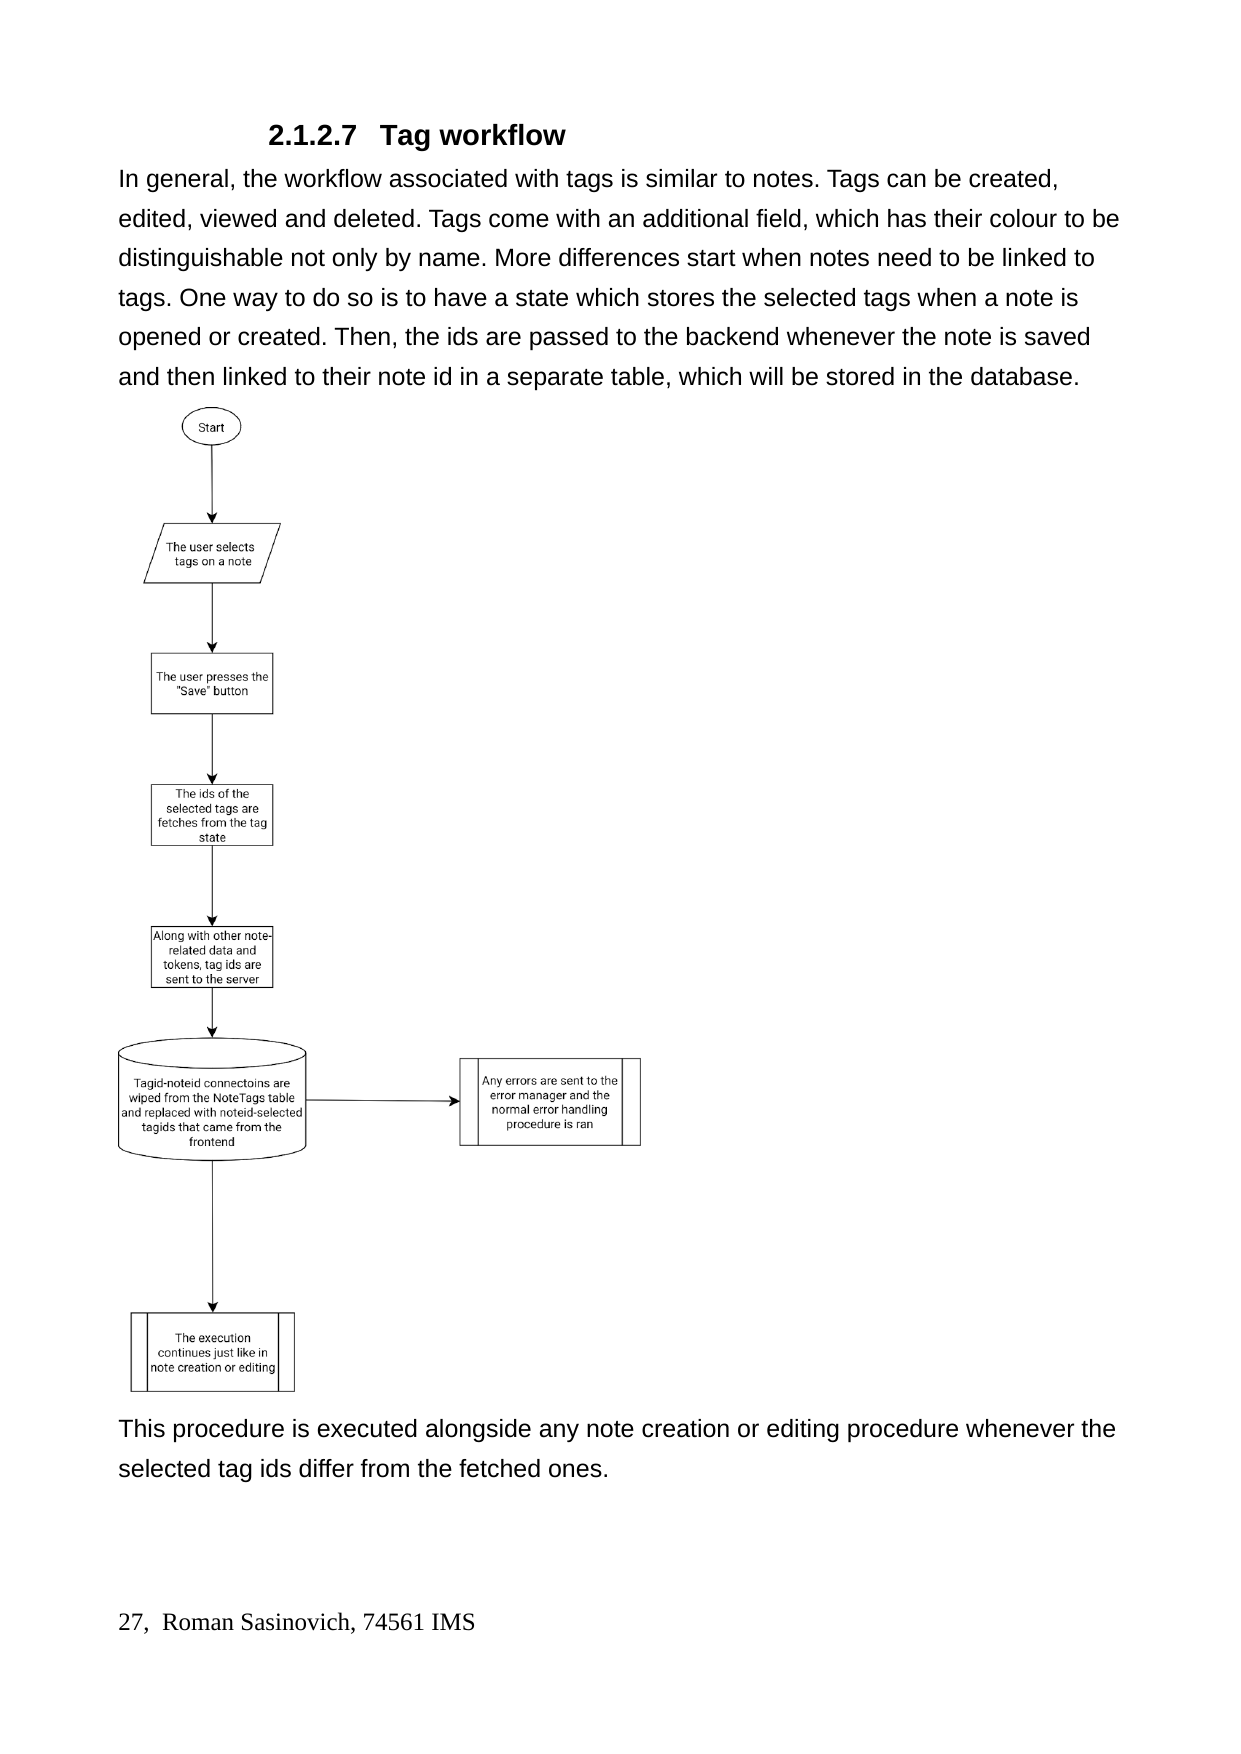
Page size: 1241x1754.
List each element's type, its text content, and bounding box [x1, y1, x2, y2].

picture [118, 407, 641, 1392]
list This procedure is executed alongside any note creation or editing procedure whenever the selected tag ids differ from the fetched ones. [118, 1414, 1122, 1482]
list In general, the workflow associated with tags is similar to notes. Tags can be created, edited, viewed and deleted. Tags come with an additional field, which has their colour to be distinguishable not only by name. More differences start when notes need to be linked to tags. One way to do so is to have a state which stores the selected tags when a note is opened or created. Then, the ids are passed to the backend whenever the note is saved and then linked to their note id in a separate table, which will be stored in the database. [118, 164, 1122, 391]
subtitle Tag workflow [268, 118, 1122, 152]
